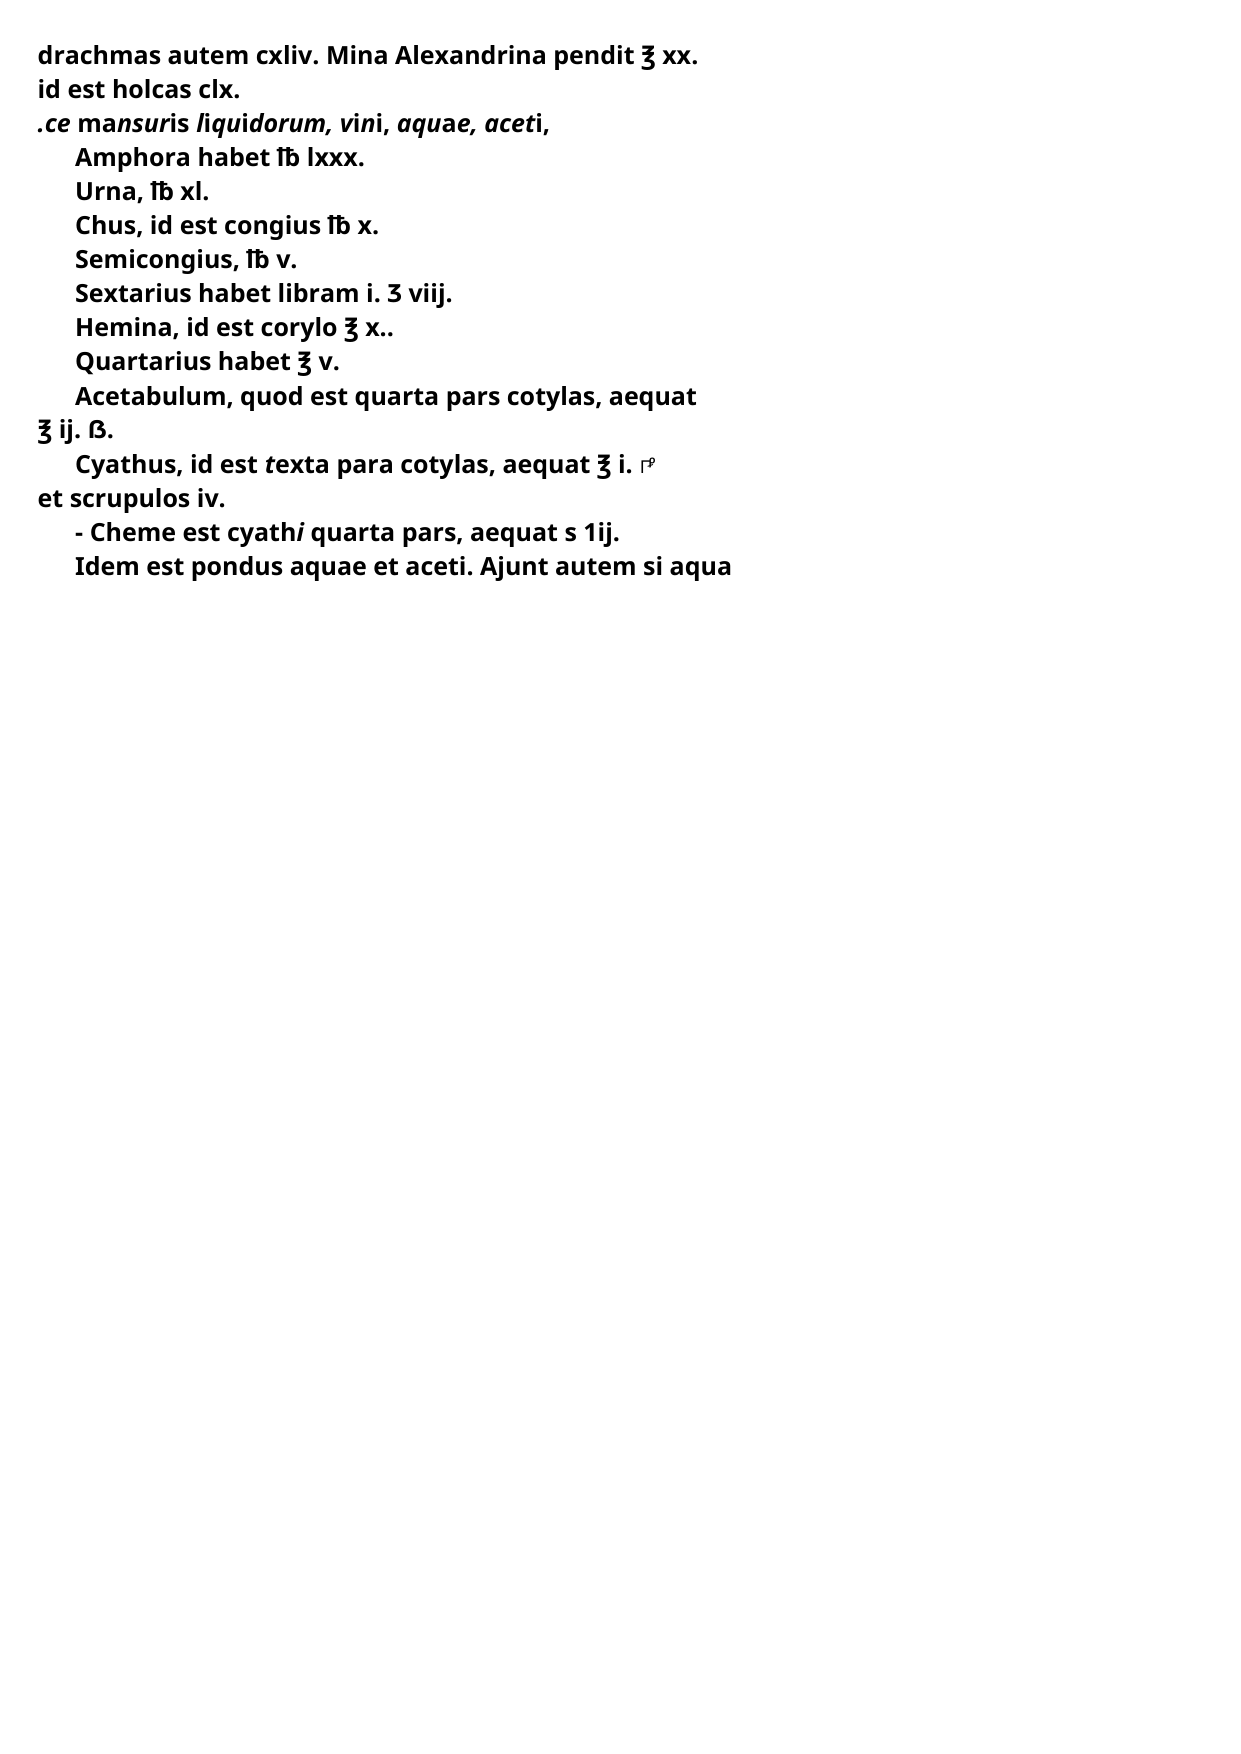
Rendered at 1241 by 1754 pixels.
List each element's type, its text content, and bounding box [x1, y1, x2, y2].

text Chus, id est congius ℔ x. [37, 208, 1203, 242]
text Urna, ℔ xl. [37, 174, 1203, 208]
text - Cheme est cyathi quarta pars, aequat s 1ij. [37, 514, 1203, 548]
text Acetabulum, quod est quarta pars cotylas, aequat ℥ ij. ẞ. [37, 378, 1203, 446]
text Cyathus, id est texta para cotylas, aequat ℥ i. 𐆈 et scrupulos iv. [37, 446, 1203, 514]
text drachmas autem cxliv. Mina Alexandrina pendit ℥ xx. id est holcas clx. [37, 37, 1203, 106]
text Idem est pondus aquae et aceti. Ajunt autem si aqua [37, 548, 1203, 582]
text .ce mansuris liquidorum, vini, aquae, aceti, [37, 106, 1203, 140]
text Semicongius, ℔ v. [37, 242, 1203, 276]
text Quartarius habet ℥ v. [37, 344, 1203, 378]
text Sextarius habet libram i. Ʒ viij. [37, 276, 1203, 310]
text Hemina, id est corylo ℥ x.. [37, 310, 1203, 344]
text Amphora habet ℔ lxxx. [37, 140, 1203, 174]
